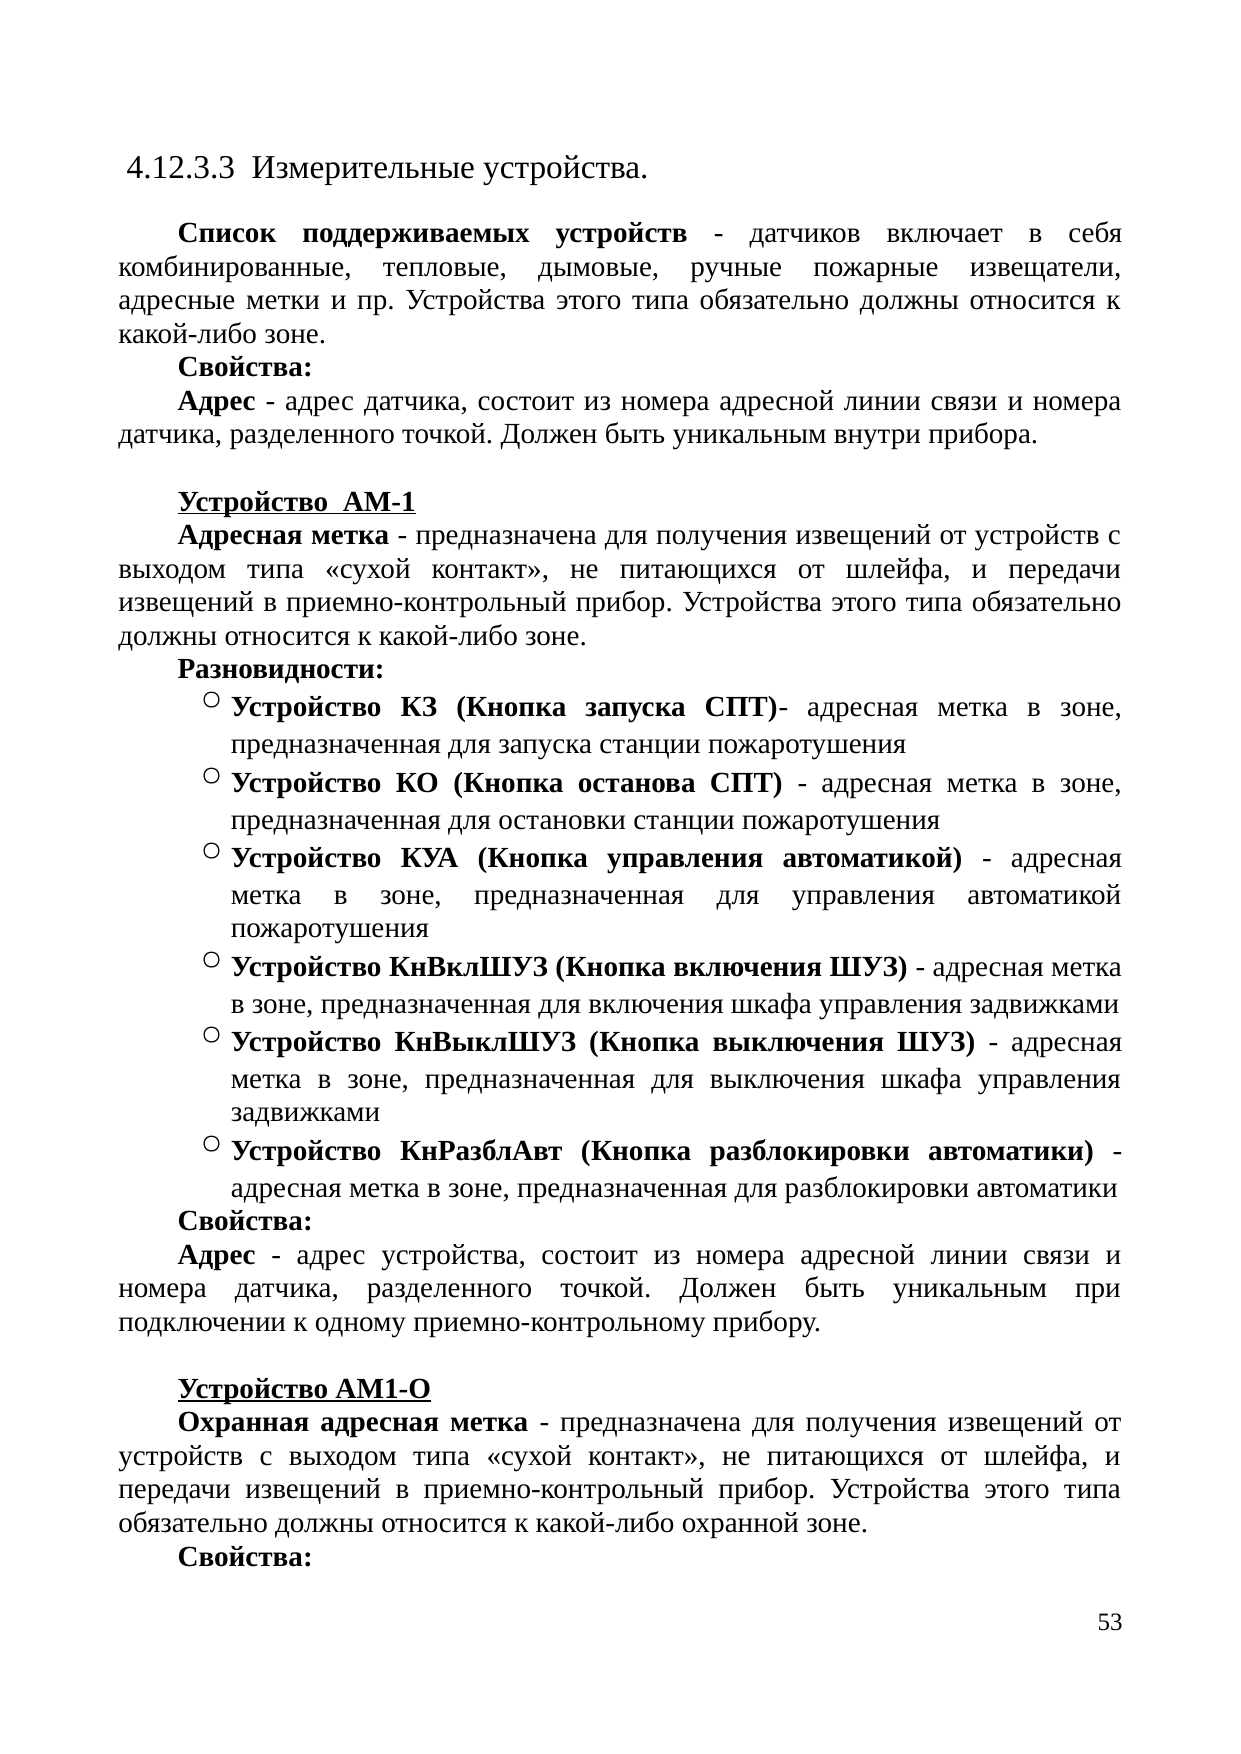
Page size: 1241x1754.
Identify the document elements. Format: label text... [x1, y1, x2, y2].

text Адресная метка - предназначена для получения извещений от устройств с выходом типа «сухой контакт», не питающихся от шлейфа, и передачи извещений в приемно-контрольный прибор. Устройства этого типа обязательно должны относится к какой-либо зоне. [118, 517, 1122, 651]
text Разновидности: [118, 651, 1122, 685]
text Список поддерживаемых устройств - датчиков включает в себя комбинированные, тепловые, дымовые, ручные пожарные извещатели, адресные метки и пр. Устройства этого типа обязательно должны относится к какой-либо зоне. [118, 215, 1122, 349]
text Свойства: [118, 349, 1122, 383]
list Устройство КнРазблАвт (Кнопка разблокировки автоматики) - адресная метка в зоне, предназначенная для разблокировки автоматики [193, 1128, 1122, 1203]
text Свойства: [118, 1203, 1122, 1237]
list Устройство КнВклШУЗ (Кнопка включения ШУЗ) - адресная метка в зоне, предназначенная для включения шкафа управления задвижками [193, 944, 1122, 1019]
text Свойства: [118, 1539, 1122, 1572]
list Устройство КЗ (Кнопка запуска СПТ)- адресная метка в зоне, предназначенная для запуска станции пожаротушения [193, 685, 1122, 760]
list Устройство КУА (Кнопка управления автоматикой) - адресная метка в зоне, предназначенная для управления автоматикой пожаротушения [193, 835, 1122, 944]
list Устройство КнВыклШУЗ (Кнопка выключения ШУЗ) - адресная метка в зоне, предназначенная для выключения шкафа управления задвижками [193, 1019, 1122, 1128]
text Адрес - адрес устройства, состоит из номера адресной линии связи и номера датчика, разделенного точкой. Должен быть уникальным при подключении к одному приемно-контрольному прибору. [118, 1237, 1122, 1337]
text Устройство АМ-1 [118, 450, 1122, 517]
text Устройство АМ1-О [118, 1337, 1122, 1404]
text Адрес - адрес датчика, состоит из номера адресной линии связи и номера датчика, разделенного точкой. Должен быть уникальным внутри прибора. [118, 383, 1122, 450]
text Охранная адресная метка - предназначена для получения извещений от устройств с выходом типа «сухой контакт», не питающихся от шлейфа, и передачи извещений в приемно-контрольный прибор. Устройства этого типа обязательно должны относится к какой-либо охранной зоне. [118, 1404, 1122, 1539]
list Устройство КО (Кнопка останова СПТ) - адресная метка в зоне, предназначенная для остановки станции пожаротушения [193, 760, 1122, 835]
subtitle Измерительные устройства. [118, 148, 1122, 186]
